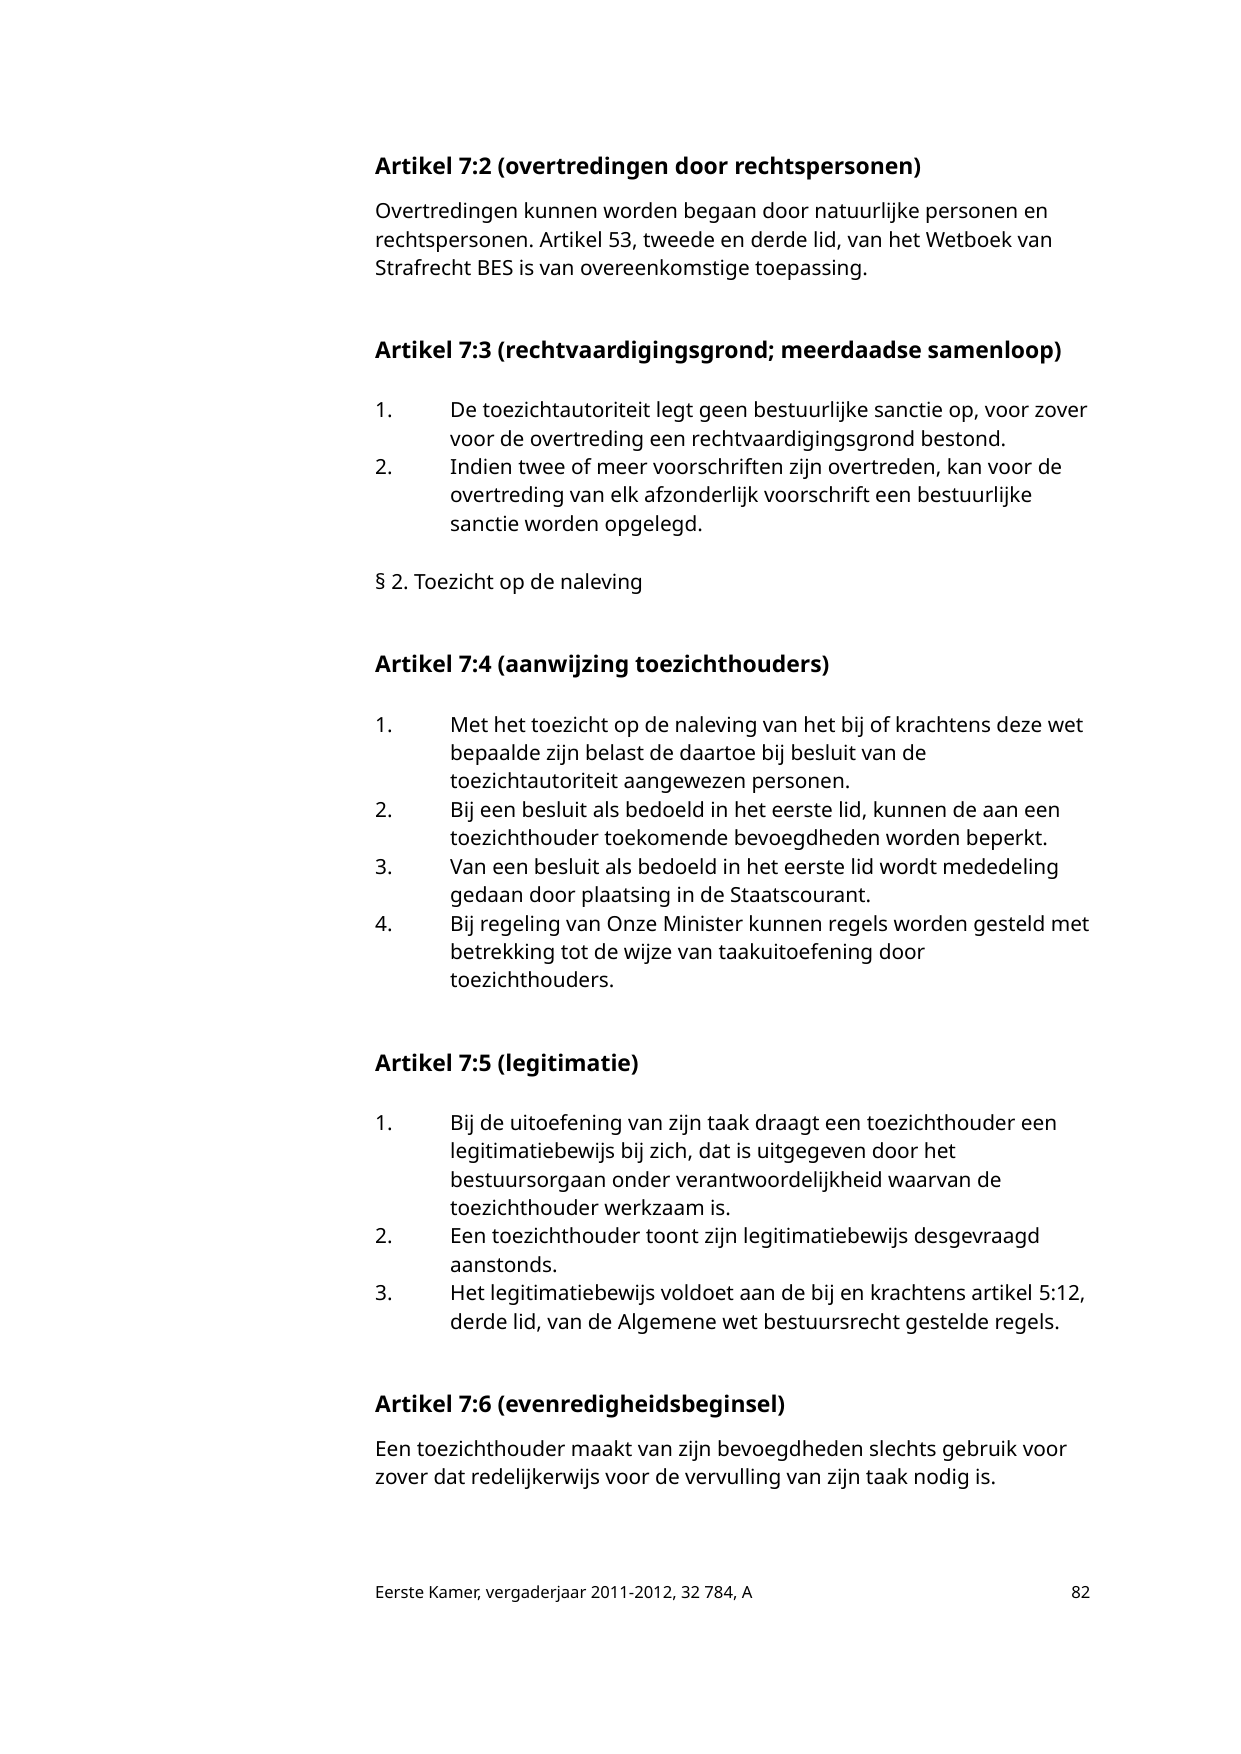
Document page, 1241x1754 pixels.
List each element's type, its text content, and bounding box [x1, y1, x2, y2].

list Bij de uitoefening van zijn taak draagt een toezichthouder een legitimatiebewijs bij zich, dat is uitgegeven door het bestuursorgaan onder verantwoordelijkheid waarvan de toezichthouder werkzaam is. [375, 1108, 1090, 1222]
subtitle Artikel 7:3 (rechtvaardigingsgrond; meerdaadse samenloop) [375, 334, 1090, 365]
subtitle Artikel 7:4 (aanwijzing toezichthouders) [375, 648, 1090, 680]
list Indien twee of meer voorschriften zijn overtreden, kan voor de overtreding van elk afzonderlijk voorschrift een bestuurlijke sanctie worden opgelegd. [375, 452, 1090, 537]
text Overtredingen kunnen worden begaan door natuurlijke personen en rechtspersonen. Artikel 53, tweede en derde lid, van het Wetboek van Strafrecht BES is van overeenkomstige toepassing. [375, 196, 1090, 282]
list Bij een besluit als bedoeld in het eerste lid, kunnen de aan een toezichthouder toekomende bevoegdheden worden beperkt. [375, 795, 1090, 852]
list De toezichtautoriteit legt geen bestuurlijke sanctie op, voor zover voor de overtreding een rechtvaardigingsgrond bestond. [375, 395, 1090, 452]
list Van een besluit als bedoeld in het eerste lid wordt mededeling gedaan door plaatsing in de Staatscourant. [375, 852, 1090, 909]
list Bij regeling van Onze Minister kunnen regels worden gesteld met betrekking tot de wijze van taakuitoefening door toezichthouders. [375, 909, 1090, 994]
subtitle Artikel 7:6 (evenredigheidsbeginsel) [375, 1388, 1090, 1419]
subtitle Artikel 7:2 (overtredingen door rechtspersonen) [375, 150, 1090, 181]
subtitle Artikel 7:5 (legitimatie) [375, 1047, 1090, 1078]
list Het legitimatiebewijs voldoet aan de bij en krachtens artikel 5:12, derde lid, van de Algemene wet bestuursrecht gestelde regels. [375, 1278, 1090, 1335]
text Een toezichthouder maakt van zijn bevoegdheden slechts gebruik voor zover dat redelijkerwijs voor de vervulling van zijn taak nodig is. [375, 1434, 1090, 1491]
list Een toezichthouder toont zijn legitimatiebewijs desgevraagd aanstonds. [375, 1222, 1090, 1278]
subtitle § 2. Toezicht op de naleving [375, 567, 1090, 596]
list Met het toezicht op de naleving van het bij of krachtens deze wet bepaalde zijn belast de daartoe bij besluit van de toezichtautoriteit aangewezen personen. [375, 710, 1090, 795]
